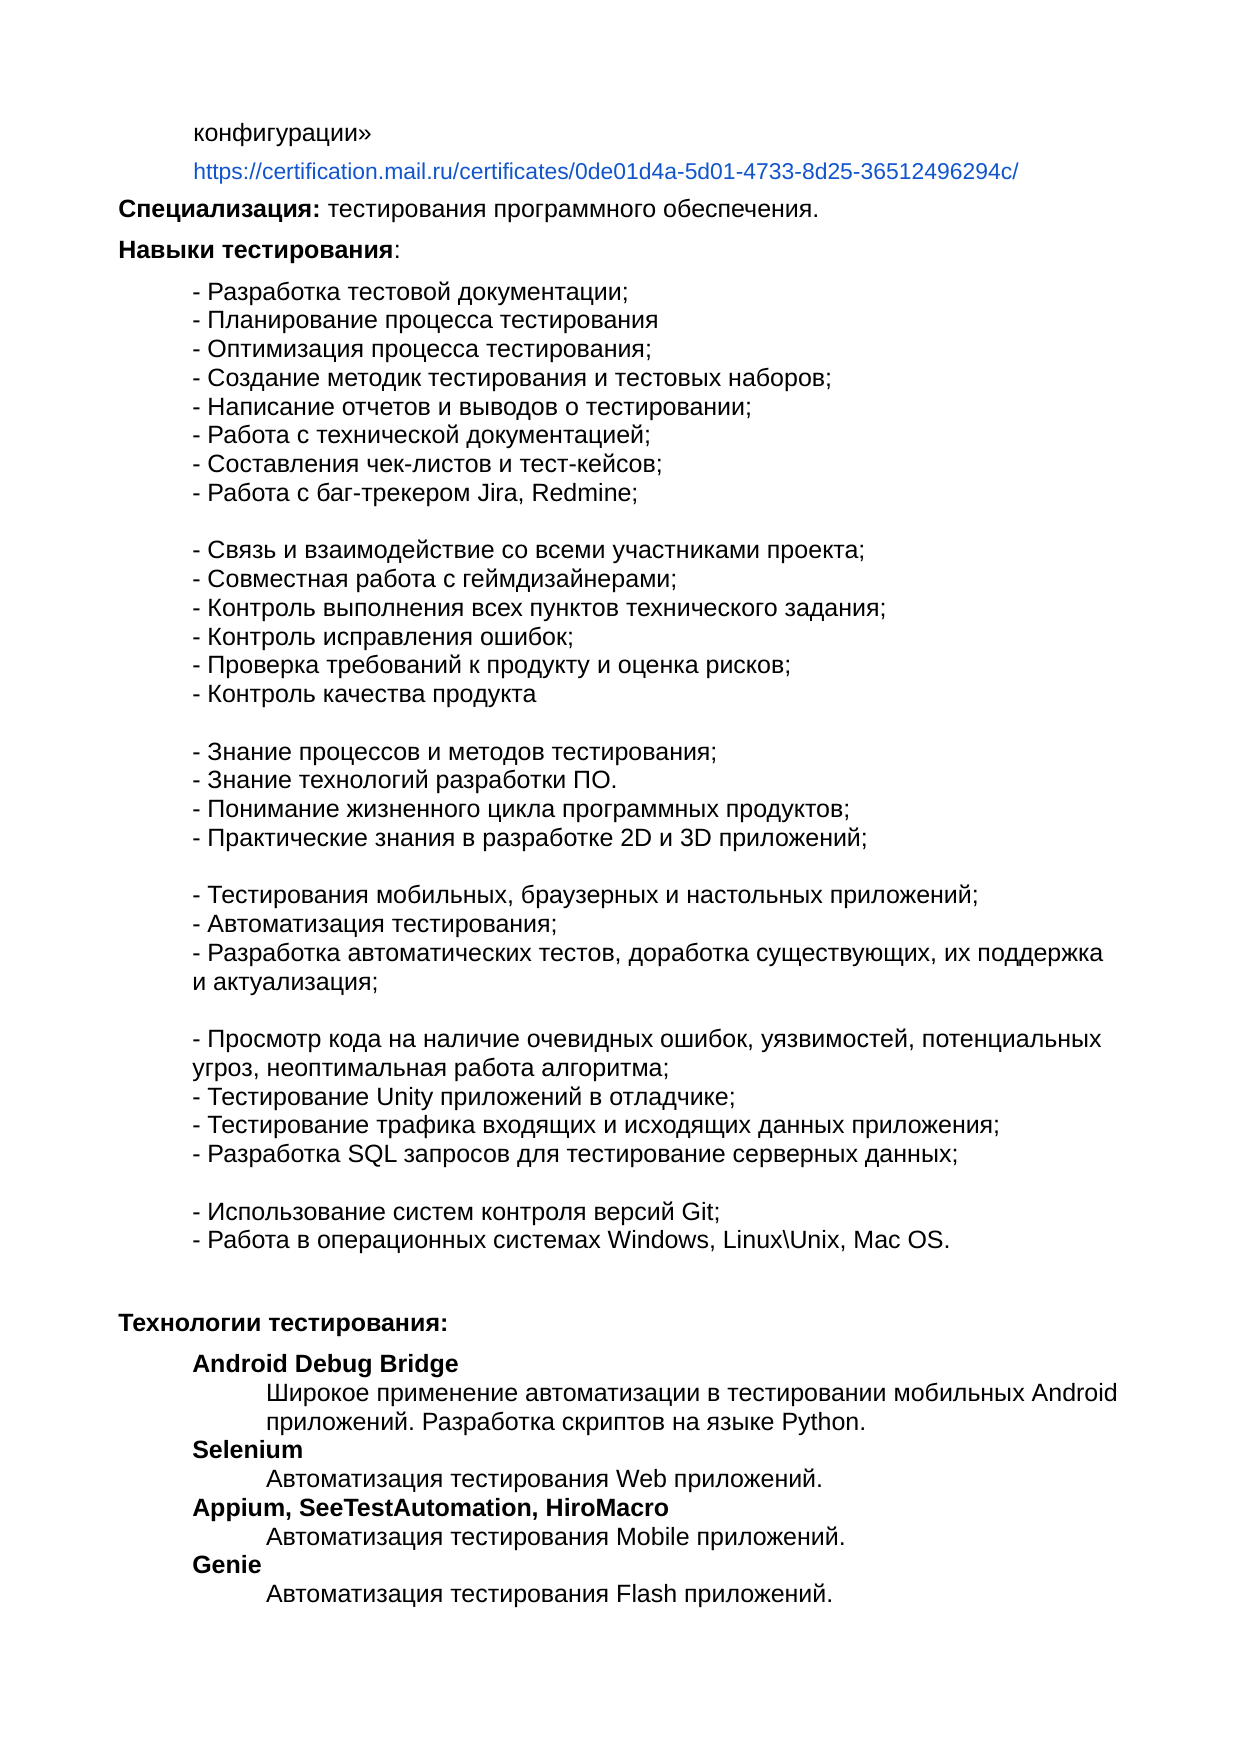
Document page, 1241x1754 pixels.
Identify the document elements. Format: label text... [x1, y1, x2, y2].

text Автоматизация тестирования Mobile приложений. [266, 1522, 1122, 1550]
text конфигурации» [193, 118, 1122, 147]
text Appium, SeeTestAutomation, HiroMacro [192, 1493, 1122, 1522]
text - Разработка тестовой документации; - Планирование процесса тестирования - Оптимизация процесса тестирования; - Создание методик тестирования и тестовых наборов; - Написание отчетов и выводов о тестировании; - Работа с технической документацией; - Составления чек-листов и тест-кейсов; - Работа с баг-трекером Jira, Redmine; - Связь и взаимодействие со всеми участниками проекта; - Совместная работа с геймдизайнерами; - Контроль выполнения всех пунктов технического задания; - Контроль исправления ошибок; - Проверка требований к продукту и оценка рисков; - Контроль качества продукта - Знание процессов и методов тестирования; - Знание технологий разработки ПО. - Понимание жизненного цикла программных продуктов; - Практические знания в разработке 2D и 3D приложений; - Тестирования мобильных, браузерных и настольных приложений; - Автоматизация тестирования; - Разработка автоматических тестов, доработка существующих, их поддержка и актуализация; - Просмотр кода на наличие очевидных ошибок, уязвимостей, потенциальных угроз, неоптимальная работа алгоритма; - Тестирование Unity приложений в отладчике; - Тестирование трафика входящих и исходящих данных приложения; - Разработка SQL запросов для тестирование серверных данных; - Использование систем контроля версий Git; - Работа в операционных системах Windows, Linux\Unix, Mac OS. [192, 277, 1122, 1254]
text Специализация: тестирования программного обеспечения. [118, 194, 1122, 223]
subtitle Технологии тестирования: [118, 1308, 1122, 1337]
text Навыки тестирования: [118, 235, 1122, 264]
text Android Debug Bridge [192, 1349, 1122, 1378]
text Автоматизация тестирования Flash приложений. [266, 1579, 1122, 1608]
text Широкое применение автоматизации в тестировании мобильных Android приложений. Разработка скриптов на языке Python. [266, 1378, 1122, 1435]
text Selenium [192, 1435, 1122, 1464]
text Genie [192, 1550, 1122, 1579]
text https://certification.mail.ru/certificates/0de01d4a-5d01-4733-8d25-36512496294c/ [193, 158, 1122, 184]
text Автоматизация тестирования Web приложений. [266, 1464, 1122, 1493]
